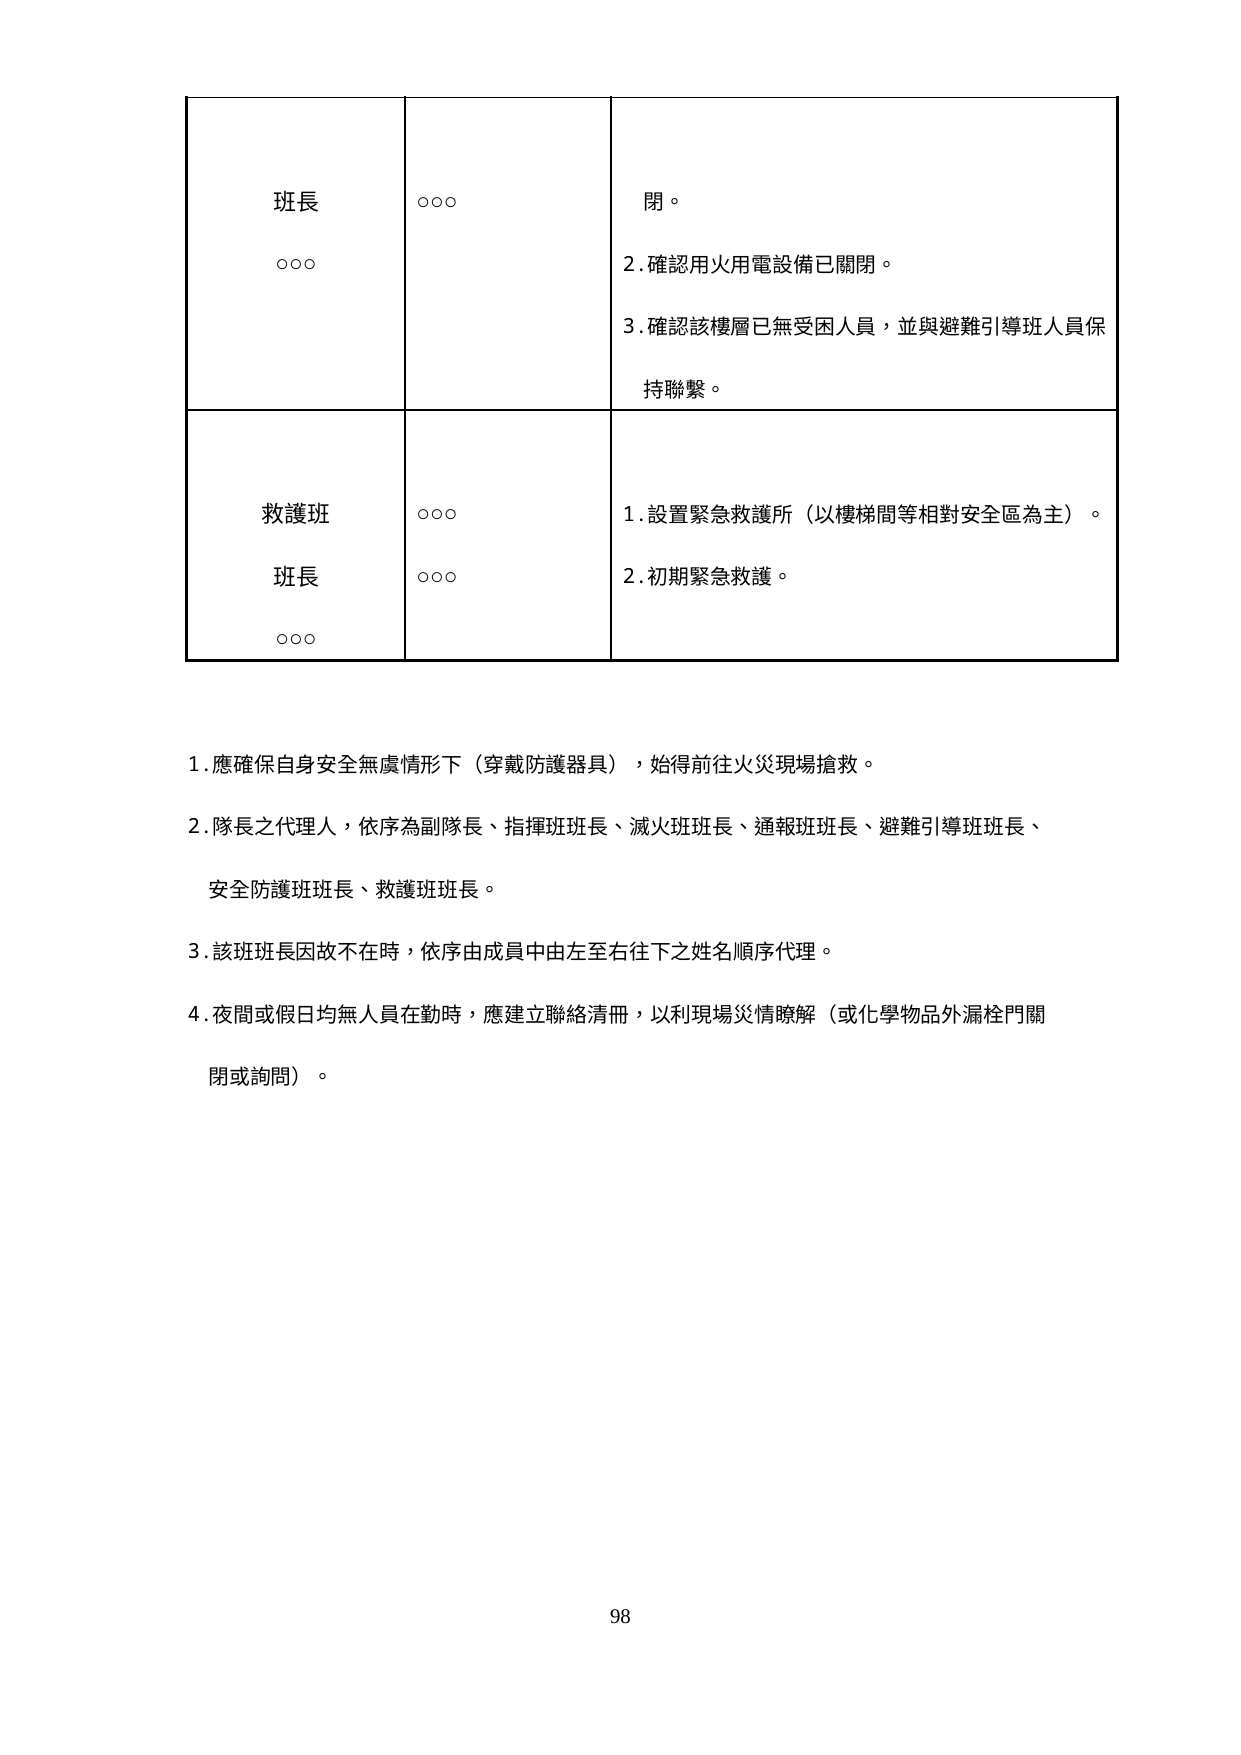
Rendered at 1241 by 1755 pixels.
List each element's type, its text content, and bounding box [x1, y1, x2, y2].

text 2.隊長之代理人，依序為副隊長、指揮班班長、滅火班班長、通報班班長、避難引導班班長、安全防護班班長、救護班班長。 [187, 784, 1053, 909]
text 3.該班班長因故不在時，依序由成員中由左至右往下之姓名順序代理。 [187, 909, 1053, 971]
text 1.應確保自身安全無虞情形下（穿戴防護器具），始得前往火災現場搶救。 [187, 721, 1053, 784]
table_cell 班長 ○○○ [188, 98, 404, 409]
text 4.夜間或假日均無人員在勤時，應建立聯絡清冊，以利現場災情瞭解（或化學物品外漏栓門關閉或詢問）。 [187, 971, 1053, 1096]
table_cell 閉。 2.確認用火用電設備已關閉。 3.確認該樓層已無受困人員，並與避難引導班人員保持聯繫。 [612, 98, 1116, 409]
table_cell ○○○ ○○○ [406, 411, 610, 659]
table_cell 救護班 班長 ○○○ [188, 411, 404, 659]
table_cell 1.設置緊急救護所（以樓梯間等相對安全區為主）。 2.初期緊急救護。 [612, 411, 1116, 659]
table_cell ○○○ [406, 98, 610, 409]
